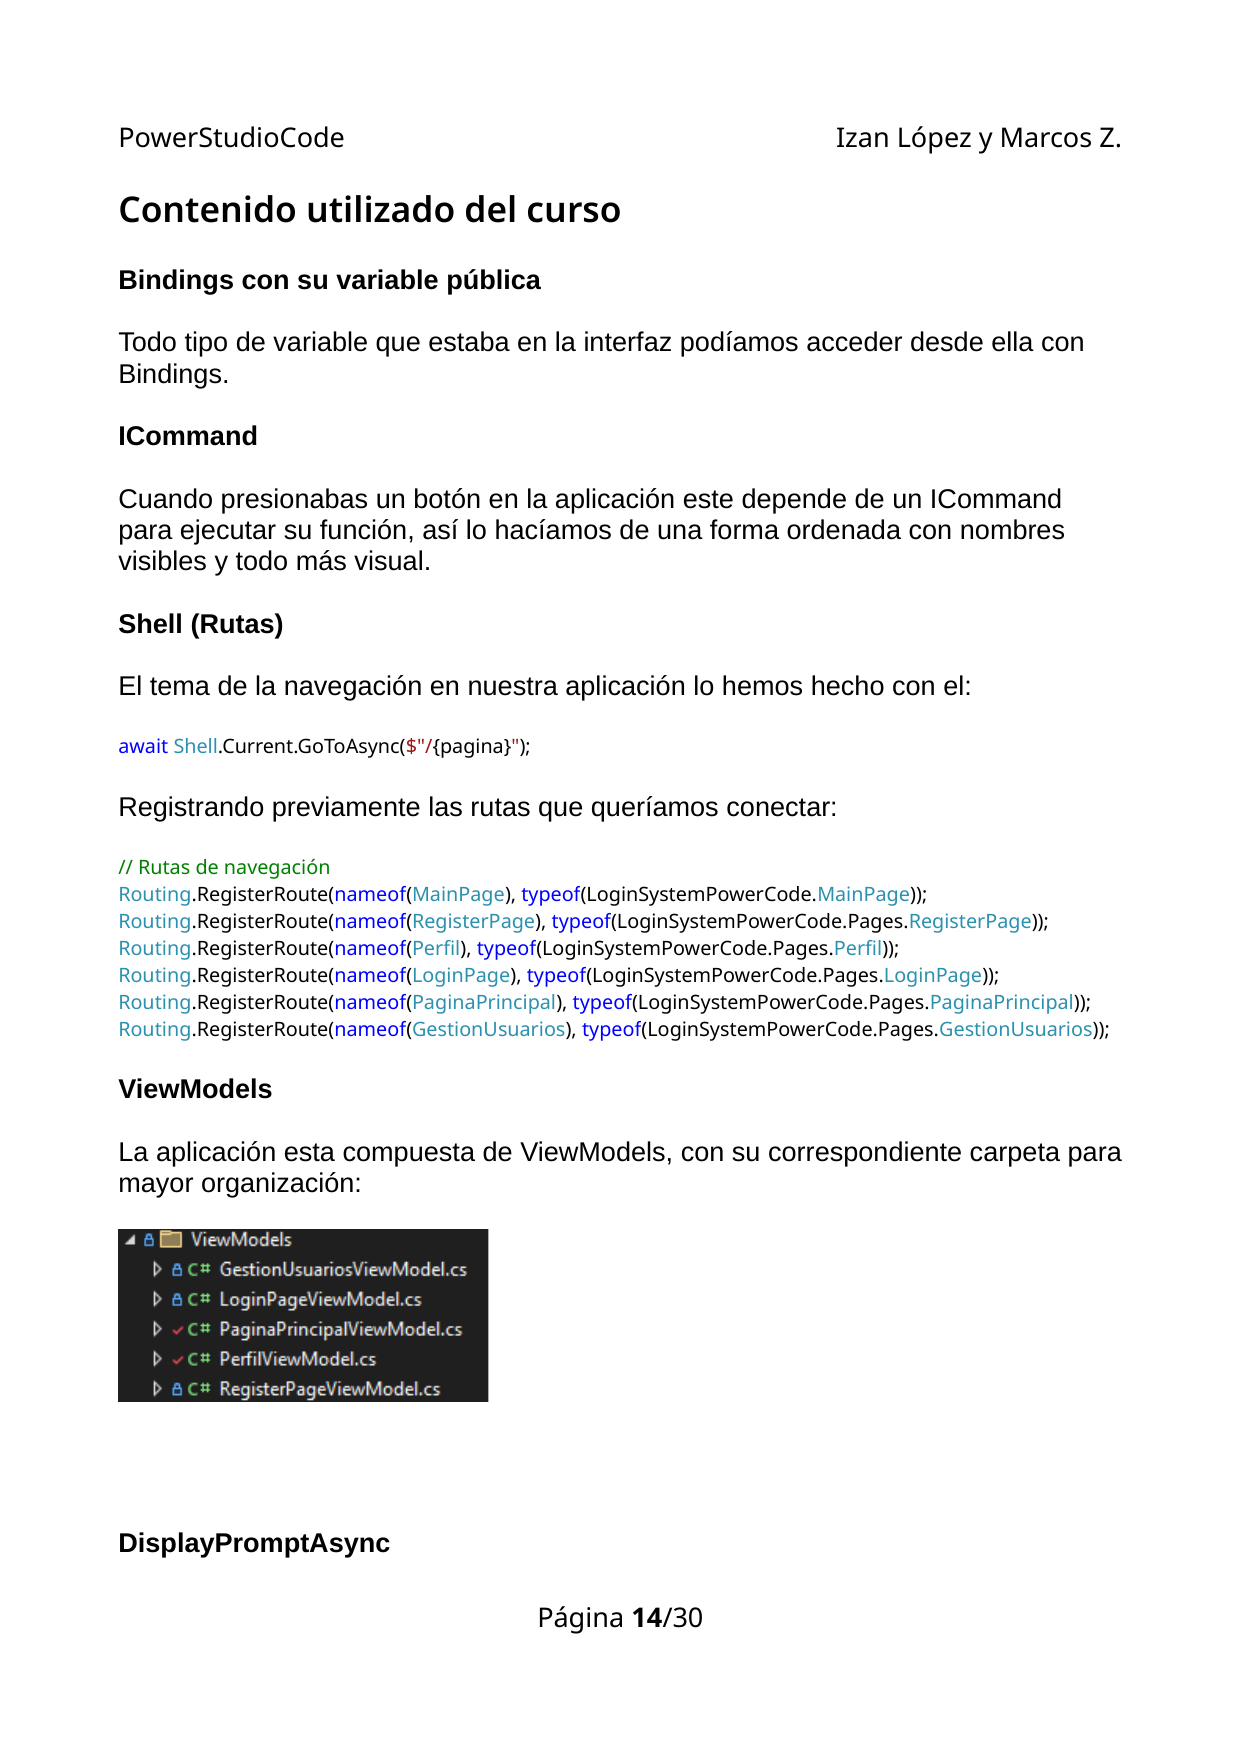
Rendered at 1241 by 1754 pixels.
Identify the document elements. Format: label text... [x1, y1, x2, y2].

text ViewModels [118, 1073, 1122, 1105]
text Registrando previamente las rutas que queríamos conectar: [118, 791, 1122, 822]
text ICommand [118, 420, 1122, 451]
text La aplicación esta compuesta de ViewModels, con su correspondiente carpeta para mayor organización: [118, 1136, 1122, 1198]
text Bindings con su variable pública [118, 264, 1122, 295]
subtitle Contenido utilizado del curso [118, 184, 1122, 233]
text Routing.RegisterRoute(nameof(MainPage), typeof(LoginSystemPowerCode.MainPage)); [118, 880, 1122, 907]
text Shell (Rutas) [118, 576, 1122, 639]
text Routing.RegisterRoute(nameof(RegisterPage), typeof(LoginSystemPowerCode.Pages.RegisterPage)); [118, 907, 1122, 934]
text Cuando presionabas un botón en la aplicación este depende de un ICommand para ejecutar su función, así lo hacíamos de una forma ordenada con nombres visibles y todo más visual. [118, 483, 1122, 576]
text Routing.RegisterRoute(nameof(PaginaPrincipal), typeof(LoginSystemPowerCode.Pages.PaginaPrincipal)); [118, 988, 1122, 1015]
text await Shell.Current.GoToAsync($"/{pagina}"); [118, 733, 1122, 760]
text DisplayPromptAsync [118, 1527, 1122, 1558]
text Routing.RegisterRoute(nameof(Perfil), typeof(LoginSystemPowerCode.Pages.Perfil)); [118, 934, 1122, 961]
text Todo tipo de variable que estaba en la interfaz podíamos acceder desde ella con Bindings. [118, 326, 1122, 389]
picture [118, 1229, 489, 1402]
text Routing.RegisterRoute(nameof(LoginPage), typeof(LoginSystemPowerCode.Pages.LoginPage)); [118, 961, 1122, 988]
text Routing.RegisterRoute(nameof(GestionUsuarios), typeof(LoginSystemPowerCode.Pages.GestionUsuarios)); [118, 1015, 1122, 1042]
text // Rutas de navegación [118, 853, 1122, 880]
text El tema de la navegación en nuestra aplicación lo hemos hecho con el: [118, 670, 1122, 701]
